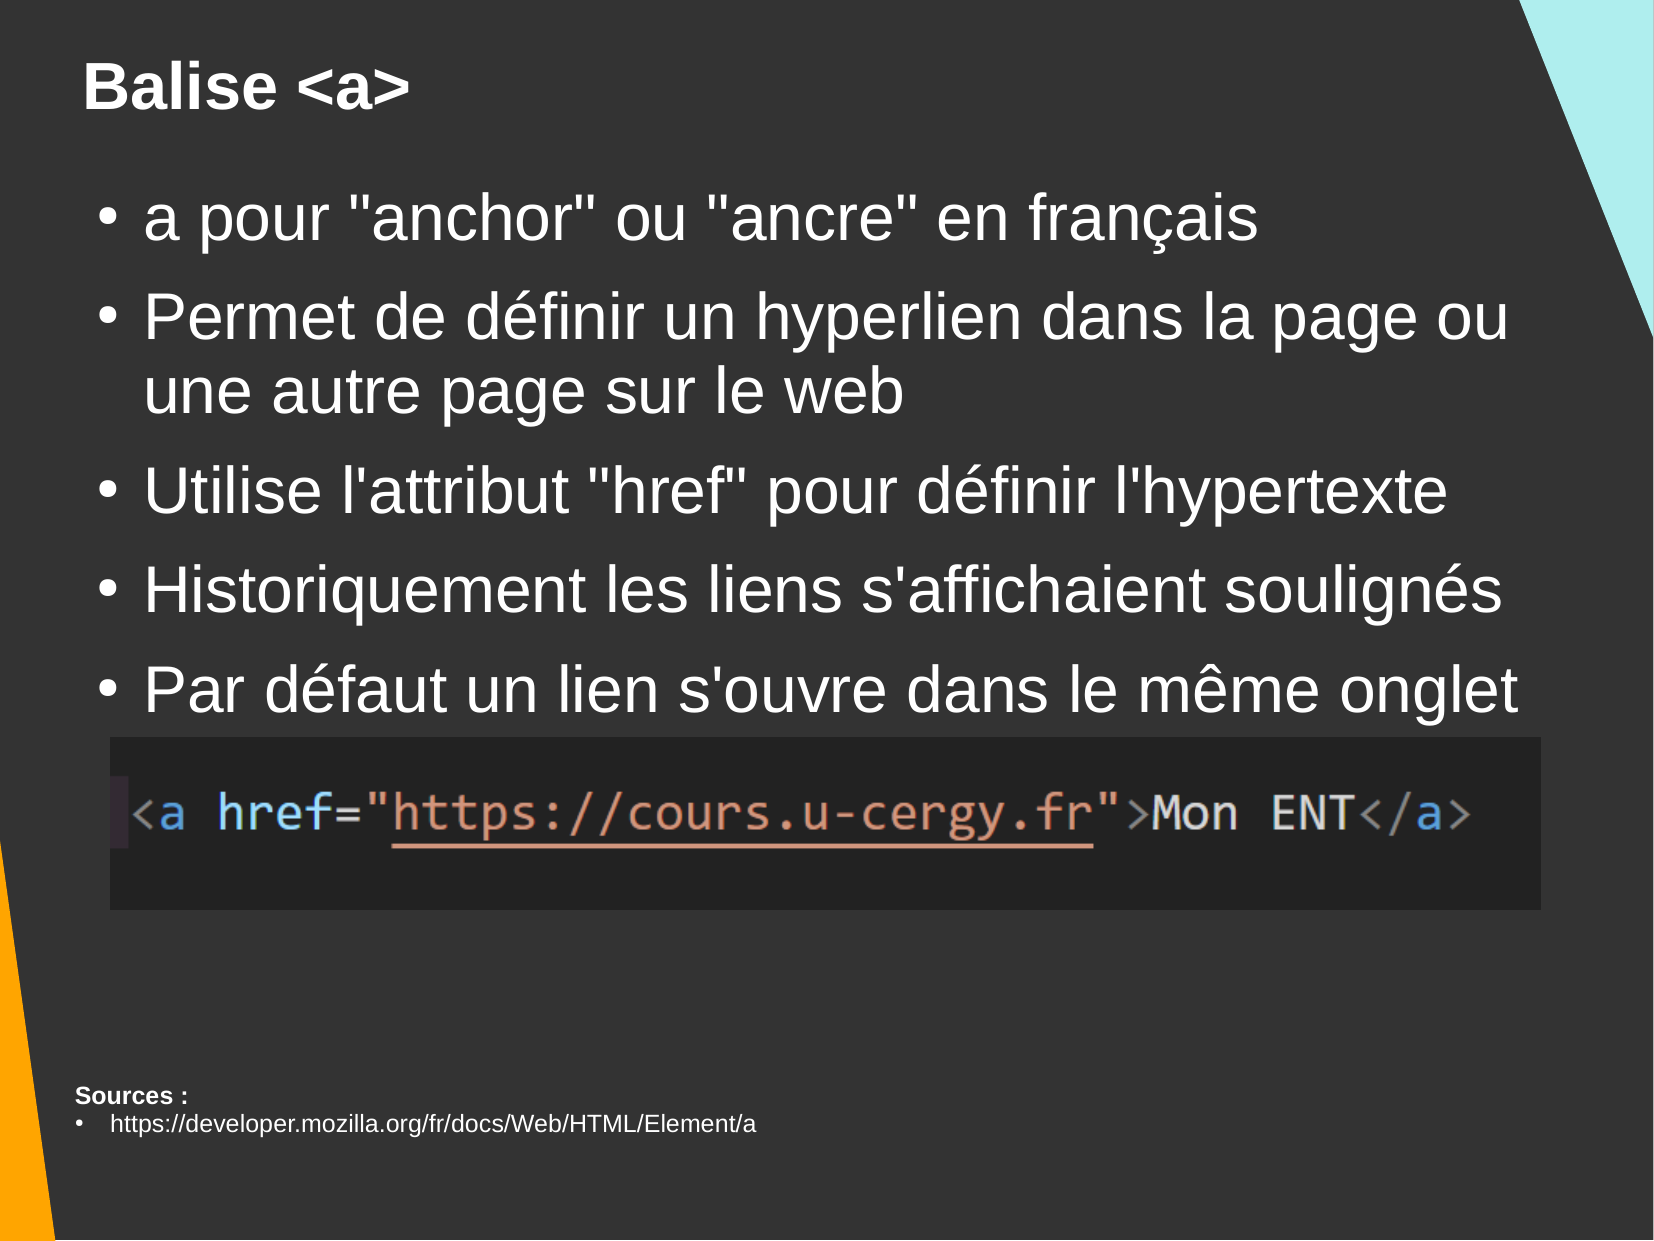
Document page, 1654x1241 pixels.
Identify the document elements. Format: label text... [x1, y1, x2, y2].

text_box [0, 840, 56, 1241]
title Balise <a> [82, 49, 1571, 152]
picture [110, 737, 1541, 910]
text_box [1519, 0, 1654, 340]
text_box Sources : https://developer.mozilla.org/fr/docs/Web/HTML/Element/a [60, 1074, 1546, 1241]
list a pour "anchor" ou "ancre" en français Permet de définir un hyperlien dans la page ou une autre page sur le web Utilise l'attribut "href" pour définir l'hypertexte Historiquement les liens s'affichaient soulignés Par défaut un lien s'ouvre dans le même onglet [80, 180, 1605, 738]
